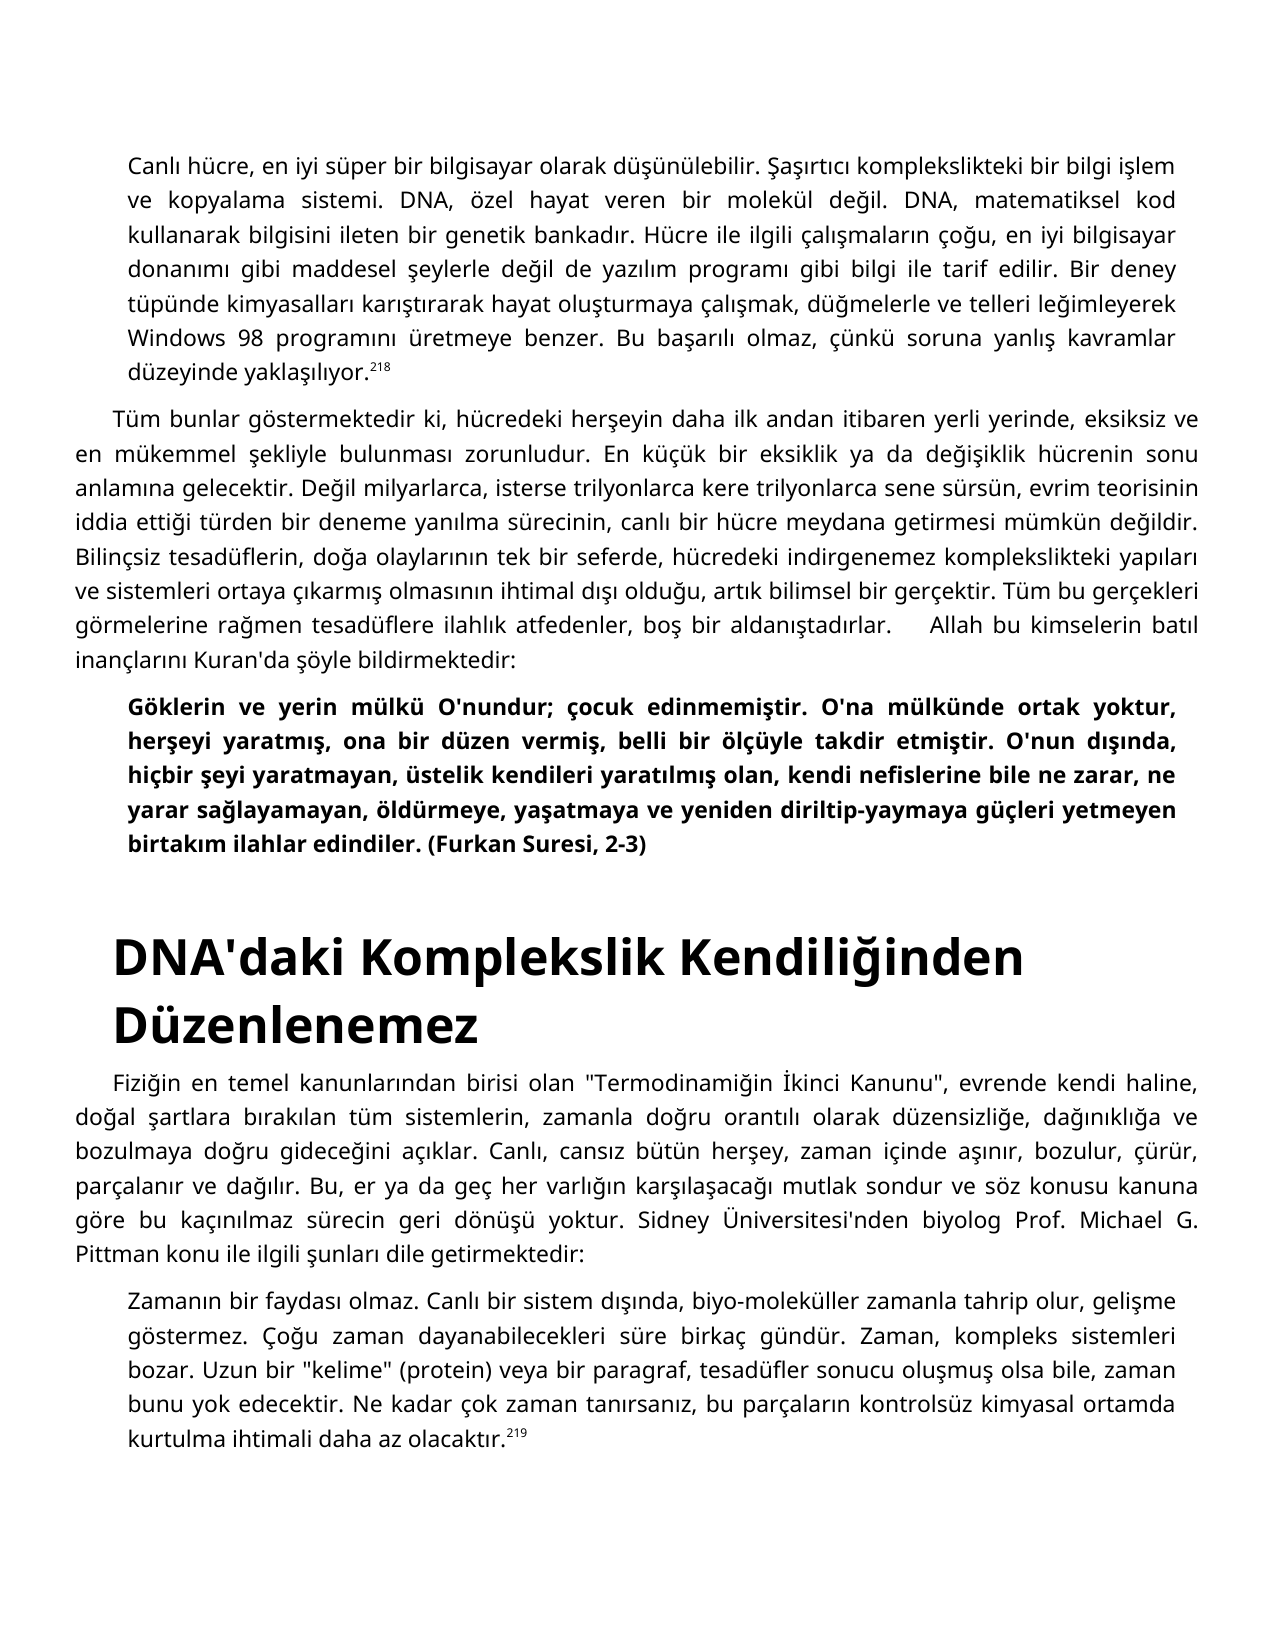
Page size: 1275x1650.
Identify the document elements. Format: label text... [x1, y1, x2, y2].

text Zamanın bir faydası olmaz. Canlı bir sistem dışında, biyo-moleküller zamanla tahrip olur, gelişme göstermez. Çoğu zaman dayanabilecekleri süre birkaç gündür. Zaman, kompleks sistemleri bozar. Uzun bir "kelime" (protein) veya bir paragraf, tesadüfler sonucu oluşmuş olsa bile, zaman bunu yok edecektir. Ne kadar çok zaman tanırsanız, bu parçaların kontrolsüz kimyasal ortamda kurtulma ihtimali daha az olacaktır.219 [127, 1285, 1177, 1454]
text Tüm bunlar göstermektedir ki, hücredeki herşeyin daha ilk andan itibaren yerli yerinde, eksiksiz ve en mükemmel şekliyle bulunması zorunludur. En küçük bir eksiklik ya da değişiklik hücrenin sonu anlamına gelecektir. Değil milyarlarca, isterse trilyonlarca kere trilyonlarca sene sürsün, evrim teorisinin iddia ettiği türden bir deneme yanılma sürecinin, canlı bir hücre meydana getirmesi mümkün değildir. Bilinçsiz tesadüflerin, doğa olaylarının tek bir seferde, hücredeki indirgenemez komplekslikteki yapıları ve sistemleri ortaya çıkarmış olmasının ihtimal dışı olduğu, artık bilimsel bir gerçektir. Tüm bu gerçekleri görmelerine rağmen tesadüflere ilahlık atfedenler, boş bir aldanıştadırlar. Allah bu kimselerin batıl inançlarını Kuran'da şöyle bildirmektedir: [75, 403, 1200, 675]
text Canlı hücre, en iyi süper bir bilgisayar olarak düşünülebilir. Şaşırtıcı komplekslikteki bir bilgi işlem ve kopyalama sistemi. DNA, özel hayat veren bir molekül değil. DNA, matematiksel kod kullanarak bilgisini ileten bir genetik bankadır. Hücre ile ilgili çalışmaların çoğu, en iyi bilgisayar donanımı gibi maddesel şeylerle değil de yazılım programı gibi bilgi ile tarif edilir. Bir deney tüpünde kimyasalları karıştırarak hayat oluşturmaya çalışmak, düğmelerle ve telleri leğimleyerek Windows 98 programını üretmeye benzer. Bu başarılı olmaz, çünkü soruna yanlış kavramlar düzeyinde yaklaşılıyor.218 [127, 150, 1177, 387]
text Göklerin ve yerin mülkü O'nundur; çocuk edinmemiştir. O'na mülkünde ortak yoktur, herşeyi yaratmış, ona bir düzen vermiş, belli bir ölçüyle takdir etmiştir. O'nun dışında, hiçbir şeyi yaratmayan, üstelik kendileri yaratılmış olan, kendi nefislerine bile ne zarar, ne yarar sağlayamayan, öldürmeye, yaşatmaya ve yeniden diriltip-yaymaya güçleri yetmeyen birtakım ilahlar edindiler. (Furkan Suresi, 2-3) [127, 691, 1177, 859]
subtitle DNA'daki Komplekslik Kendiliğinden Düzenlenemez [112, 922, 1200, 1058]
text Fiziğin en temel kanunlarından birisi olan "Termodinamiğin İkinci Kanunu", evrende kendi haline, doğal şartlara bırakılan tüm sistemlerin, zamanla doğru orantılı olarak düzensizliğe, dağınıklığa ve bozulmaya doğru gideceğini açıklar. Canlı, cansız bütün herşey, zaman içinde aşınır, bozulur, çürür, parçalanır ve dağılır. Bu, er ya da geç her varlığın karşılaşacağı mutlak sondur ve söz konusu kanuna göre bu kaçınılmaz sürecin geri dönüşü yoktur. Sidney Üniversitesi'nden biyolog Prof. Michael G. Pittman konu ile ilgili şunları dile getirmektedir: [75, 1066, 1200, 1269]
